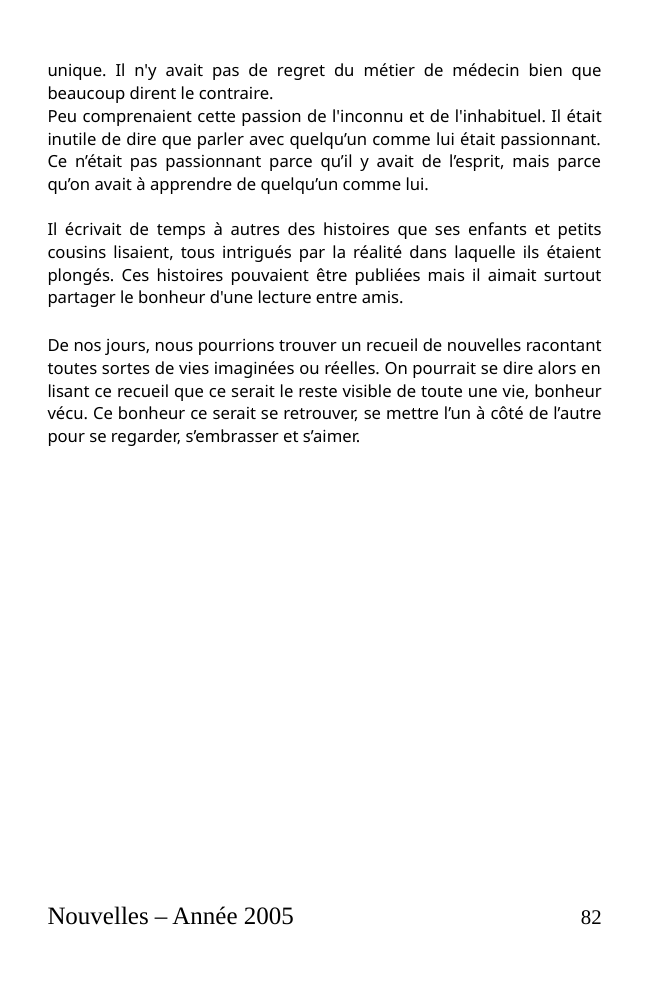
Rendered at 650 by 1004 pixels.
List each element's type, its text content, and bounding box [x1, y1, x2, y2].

text Peu comprenaient cette passion de l'inconnu et de l'inhabituel. Il était inutile de dire que parler avec quelqu’un comme lui était passionnant. Ce n’était pas passionnant parce qu’il y avait de l’esprit, mais parce qu’on avait à apprendre de quelqu’un comme lui. [47, 104, 602, 195]
text unique. Il n'y avait pas de regret du métier de médecin bien que beaucoup dirent le contraire. [47, 59, 602, 104]
text De nos jours, nous pourrions trouver un recueil de nouvelles racontant toutes sortes de vies imaginées ou réelles. On pourrait se dire alors en lisant ce recueil que ce serait le reste visible de toute une vie, bonheur vécu. Ce bonheur ce serait se retrouver, se mettre l’un à côté de l’autre pour se regarder, s’embrasser et s’aimer. [47, 334, 602, 447]
text Il écrivait de temps à autres des histoires que ses enfants et petits cousins lisaient, tous intrigués par la réalité dans laquelle ils étaient plongés. Ces histoires pouvaient être publiées mais il aimait surtout partager le bonheur d'une lecture entre amis. [47, 218, 602, 309]
